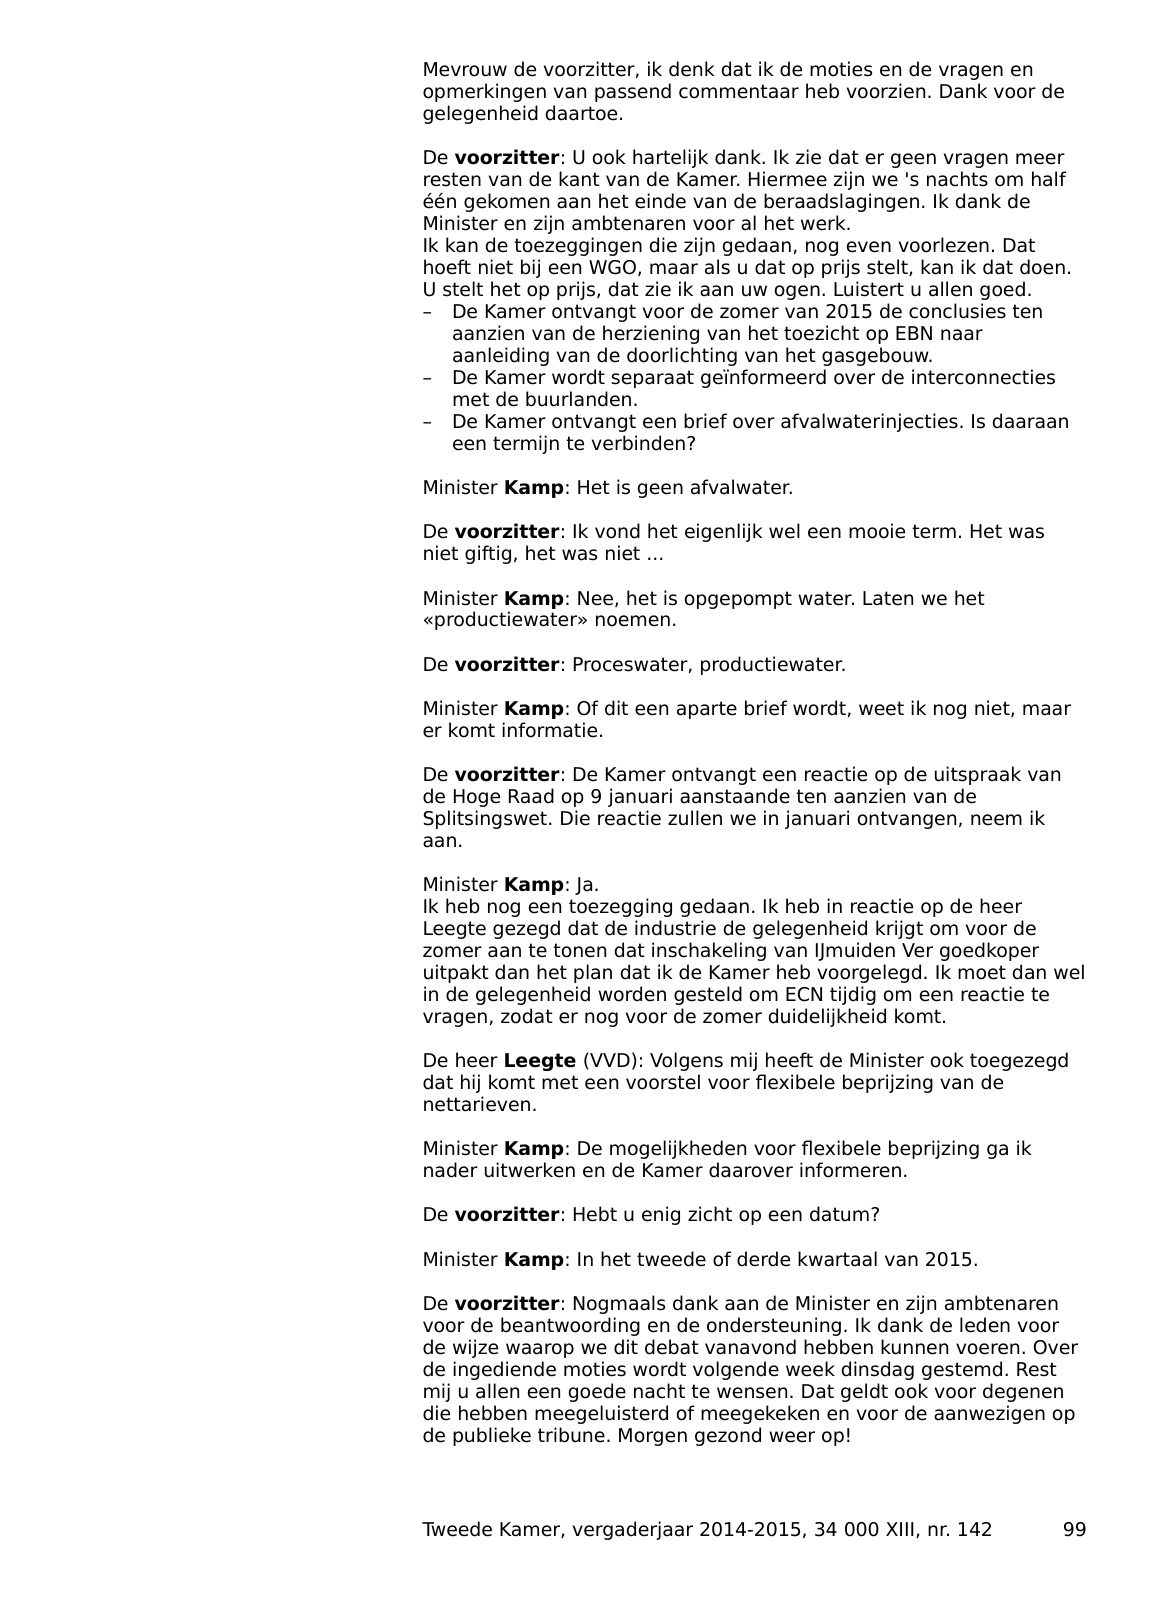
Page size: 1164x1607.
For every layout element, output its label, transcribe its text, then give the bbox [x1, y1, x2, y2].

text De voorzitter: U ook hartelijk dank. Ik zie dat er geen vragen meer resten van de kant van de Kamer. Hiermee zijn we 's nachts om half één gekomen aan het einde van de beraadslagingen. Ik dank de Minister en zijn ambtenaren voor al het werk. [422, 147, 1087, 235]
text Minister Kamp: Ja. [422, 874, 1087, 896]
text De voorzitter: Nogmaals dank aan de Minister en zijn ambtenaren voor de beantwoording en de ondersteuning. Ik dank de leden voor de wijze waarop we dit debat vanavond hebben kunnen voeren. Over de ingediende moties wordt volgende week dinsdag gestemd. Rest mij u allen een goede nacht te wensen. Dat geldt ook voor degenen die hebben meegeluisterd of meegekeken en voor de aanwezigen op de publieke tribune. Morgen gezond weer op! [422, 1293, 1087, 1446]
text De voorzitter: De Kamer ontvangt een reactie op de uitspraak van de Hoge Raad op 9 januari aanstaande ten aanzien van de Splitsingswet. Die reactie zullen we in januari ontvangen, neem ik aan. [422, 764, 1087, 852]
text – De Kamer ontvangt voor de zomer van 2015 de conclusies ten aanzien van de herziening van het toezicht op EBN naar aanleiding van de doorlichting van het gasgebouw. [422, 301, 1087, 367]
text – De Kamer wordt separaat geïnformeerd over de interconnecties met de buurlanden. [422, 367, 1087, 411]
text Minister Kamp: De mogelijkheden voor flexibele beprijzing ga ik nader uitwerken en de Kamer daarover informeren. [422, 1138, 1087, 1182]
text Ik heb nog een toezegging gedaan. Ik heb in reactie op de heer Leegte gezegd dat de industrie de gelegenheid krijgt om voor de zomer aan te tonen dat inschakeling van IJmuiden Ver goedkoper uitpakt dan het plan dat ik de Kamer heb voorgelegd. Ik moet dan wel in de gelegenheid worden gesteld om ECN tijdig om een reactie te vragen, zodat er nog voor de zomer duidelijkheid komt. [422, 896, 1087, 1028]
text Mevrouw de voorzitter, ik denk dat ik de moties en de vragen en opmerkingen van passend commentaar heb voorzien. Dank voor de gelegenheid daartoe. [422, 59, 1087, 125]
text De voorzitter: Proceswater, productiewater. [422, 653, 1087, 676]
text Minister Kamp: Het is geen afvalwater. [422, 477, 1087, 499]
text Minister Kamp: In het tweede of derde kwartaal van 2015. [422, 1248, 1087, 1270]
text De voorzitter: Hebt u enig zicht op een datum? [422, 1204, 1087, 1226]
text De voorzitter: Ik vond het eigenlijk wel een mooie term. Het was niet giftig, het was niet ... [422, 521, 1087, 565]
text Ik kan de toezeggingen die zijn gedaan, nog even voorlezen. Dat hoeft niet bij een WGO, maar als u dat op prijs stelt, kan ik dat doen. U stelt het op prijs, dat zie ik aan uw ogen. Luistert u allen goed. [422, 235, 1087, 301]
text Minister Kamp: Of dit een aparte brief wordt, weet ik nog niet, maar er komt informatie. [422, 698, 1087, 742]
text Minister Kamp: Nee, het is opgepompt water. Laten we het «productiewater» noemen. [422, 587, 1087, 631]
text – De Kamer ontvangt een brief over afvalwaterinjecties. Is daaraan een termijn te verbinden? [422, 411, 1087, 455]
text De heer Leegte (VVD): Volgens mij heeft de Minister ook toegezegd dat hij komt met een voorstel voor flexibele beprijzing van de nettarieven. [422, 1050, 1087, 1116]
